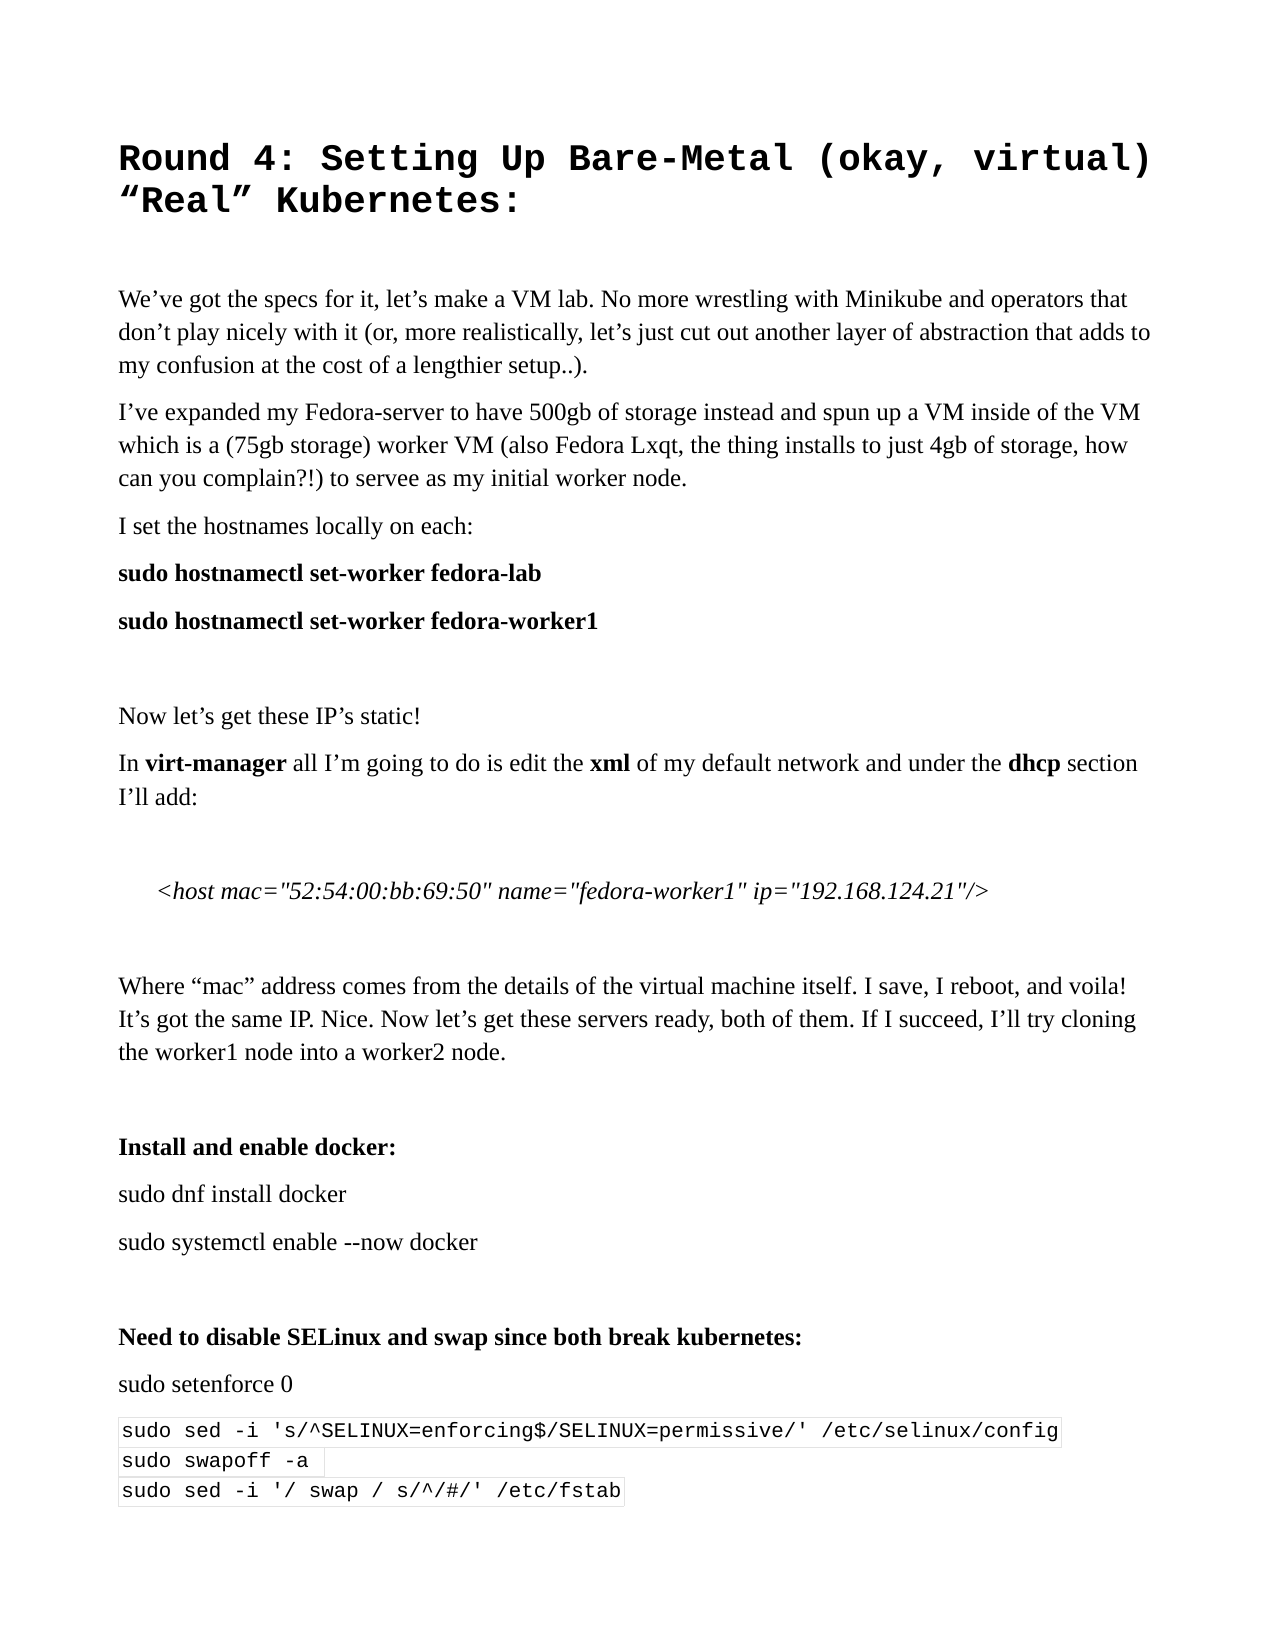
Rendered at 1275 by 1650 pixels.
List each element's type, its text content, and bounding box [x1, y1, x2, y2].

text Now let’s get these IP’s static! [118, 701, 1157, 730]
text [1062, 1417, 1157, 1447]
text I set the hostnames locally on each: [118, 511, 1157, 540]
text <host mac="52:54:00:bb:69:50" name="fedora-worker1" ip="192.168.124.21"/> [118, 876, 1157, 905]
text In virt-manager all I’m going to do is edit the xml of my default network and under the dhcp section I’ll add: [118, 748, 1157, 810]
text sudo hostnamectl set-worker fedora-worker1 [118, 606, 1157, 635]
text Install and enable docker: [118, 1132, 1157, 1161]
text [325, 1447, 1157, 1477]
text Where “mac” address comes from the details of the virtual machine itself. I save, I reboot, and voila! It’s got the same IP. Nice. Now let’s get these servers ready, both of them. If I succeed, I’ll try cloning the worker1 node into a worker2 node. [118, 971, 1157, 1066]
text sudo dnf install docker [118, 1179, 1157, 1208]
text sudo systemctl enable --now docker [118, 1227, 1157, 1256]
text sudo sed -i '/ swap / s/^/#/' /etc/fstab [119, 1478, 624, 1506]
text We’ve got the specs for it, let’s make a VM lab. No more wrestling with Minikube and operators that don’t play nicely with it (or, more realistically, let’s just cut out another layer of abstraction that adds to my confusion at the cost of a lengthier setup..). [118, 284, 1157, 378]
subtitle Round 4: Setting Up Bare-Metal (okay, virtual) “Real” Kubernetes: [118, 139, 1157, 224]
text sudo swapoff -a [119, 1448, 324, 1476]
text [625, 1477, 1157, 1506]
text sudo setenforce 0 [118, 1369, 1157, 1398]
text sudo sed -i 's/^SELINUX=enforcing$/SELINUX=permissive/' /etc/selinux/config [119, 1418, 1061, 1447]
text sudo hostnamectl set-worker fedora-lab [118, 558, 1157, 587]
text I’ve expanded my Fedora-server to have 500gb of storage instead and spun up a VM inside of the VM which is a (75gb storage) worker VM (also Fedora Lxqt, the thing installs to just 4gb of storage, how can you complain?!) to servee as my initial worker node. [118, 397, 1157, 492]
text Need to disable SELinux and swap since both break kubernetes: [118, 1322, 1157, 1351]
